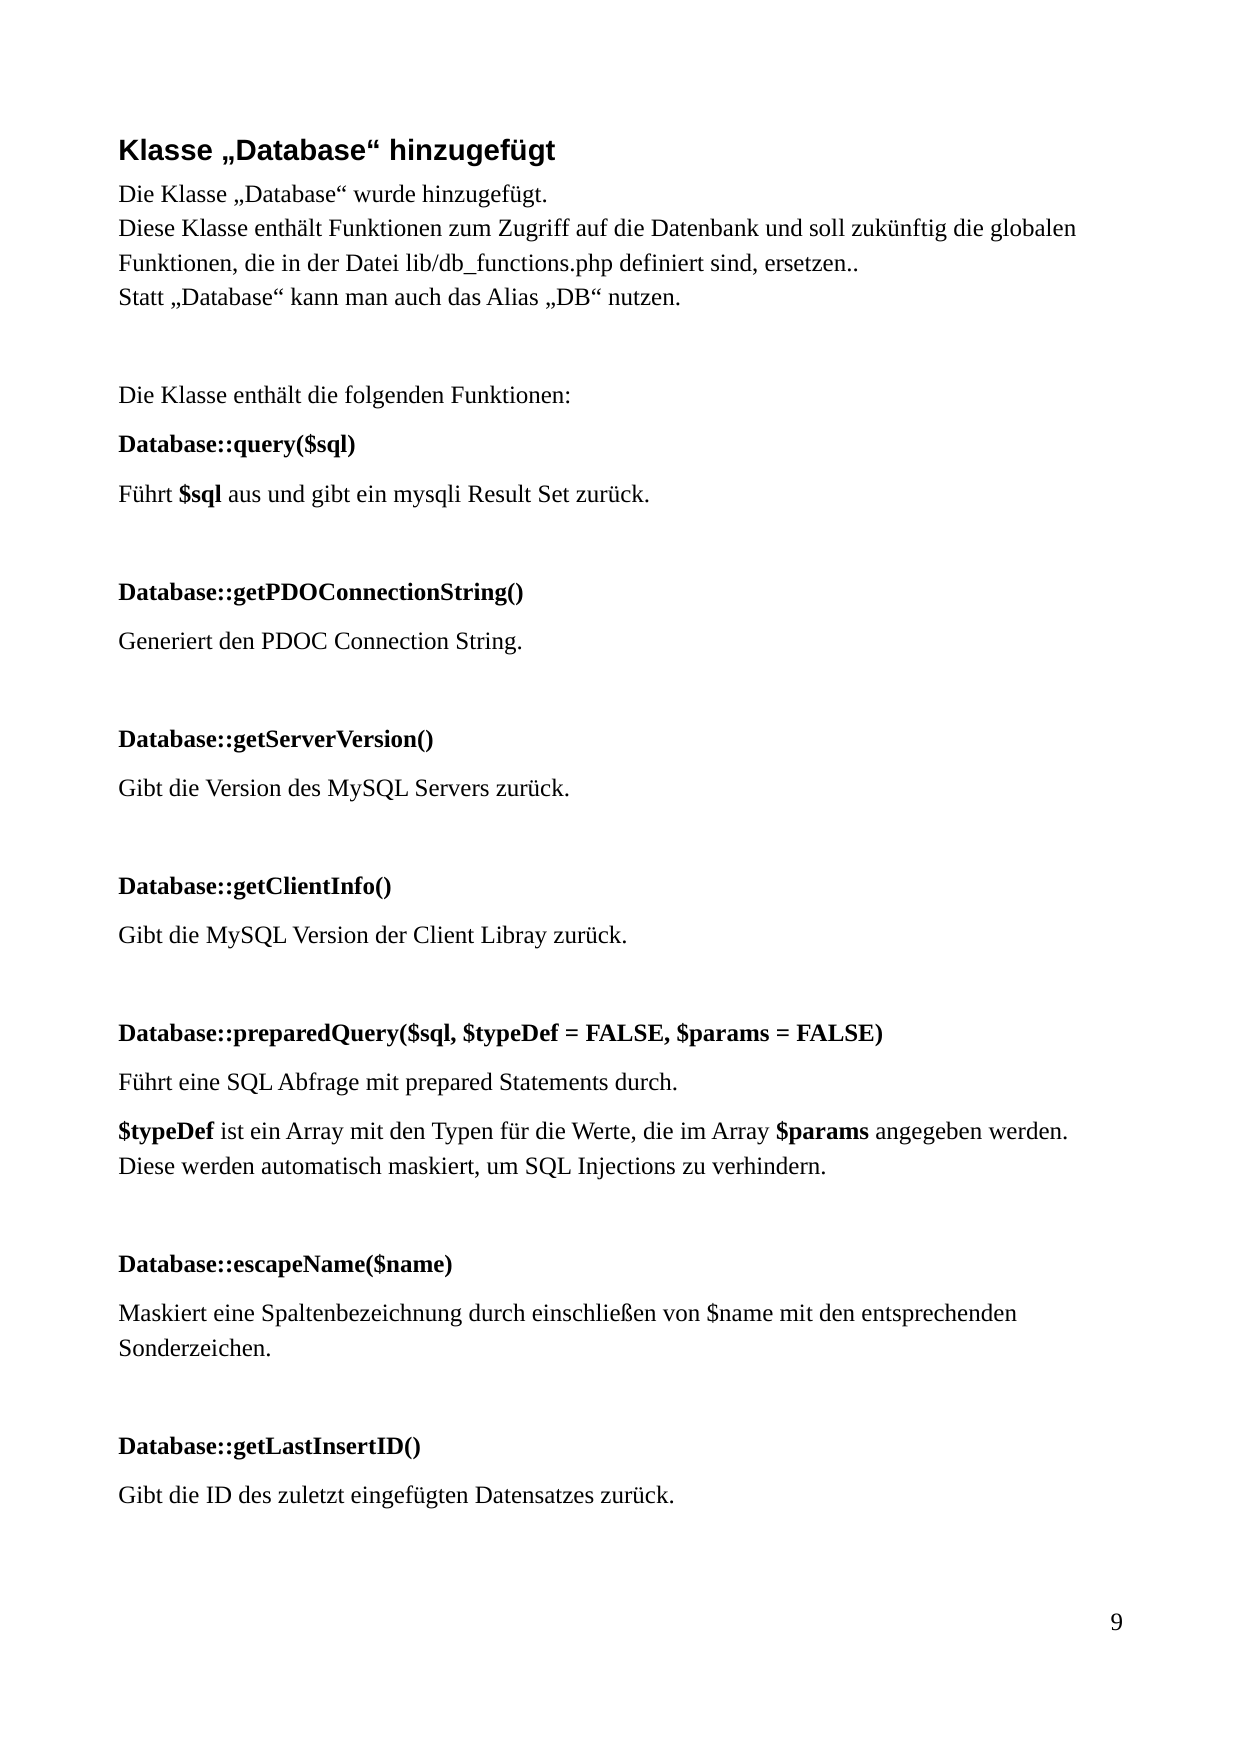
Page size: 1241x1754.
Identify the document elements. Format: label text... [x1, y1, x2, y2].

text Die Klasse „Database“ wurde hinzugefügt. Diese Klasse enthält Funktionen zum Zugriff auf die Datenbank und soll zukünftig die globalen Funktionen, die in der Datei lib/db_functions.php definiert sind, ersetzen.. Statt „Database“ kann man auch das Alias „DB“ nutzen. [118, 179, 1123, 311]
text Database::getPDOConnectionString() [118, 577, 1123, 606]
text Gibt die ID des zuletzt eingefügten Datensatzes zurück. [118, 1480, 1123, 1508]
text Database::escapeName($name) [118, 1249, 1123, 1278]
text Database::preparedQuery($sql, $typeDef = FALSE, $params = FALSE) [118, 1018, 1123, 1047]
text Database::getLastInsertID() [118, 1431, 1123, 1459]
text Gibt die Version des MySQL Servers zurück. [118, 773, 1123, 802]
text Database::query($sql) [118, 429, 1123, 458]
text Generiert den PDOC Connection String. [118, 626, 1123, 654]
text Die Klasse enthält die folgenden Funktionen: [118, 381, 1123, 409]
text $typeDef ist ein Array mit den Typen für die Werte, die im Array $params angegeben werden. Diese werden automatisch maskiert, um SQL Injections zu verhindern. [118, 1116, 1123, 1180]
text Database::getServerVersion() [118, 724, 1123, 753]
subtitle Klasse „Database“ hinzugefügt [118, 133, 1123, 166]
text Führt $sql aus und gibt ein mysqli Result Set zurück. [118, 479, 1123, 507]
text Maskiert eine Spaltenbezeichnung durch einschließen von $name mit den entsprechenden Sonderzeichen. [118, 1298, 1123, 1361]
text Gibt die MySQL Version der Client Libray zurück. [118, 920, 1123, 949]
text Database::getClientInfo() [118, 871, 1123, 900]
text Führt eine SQL Abfrage mit prepared Statements durch. [118, 1067, 1123, 1096]
